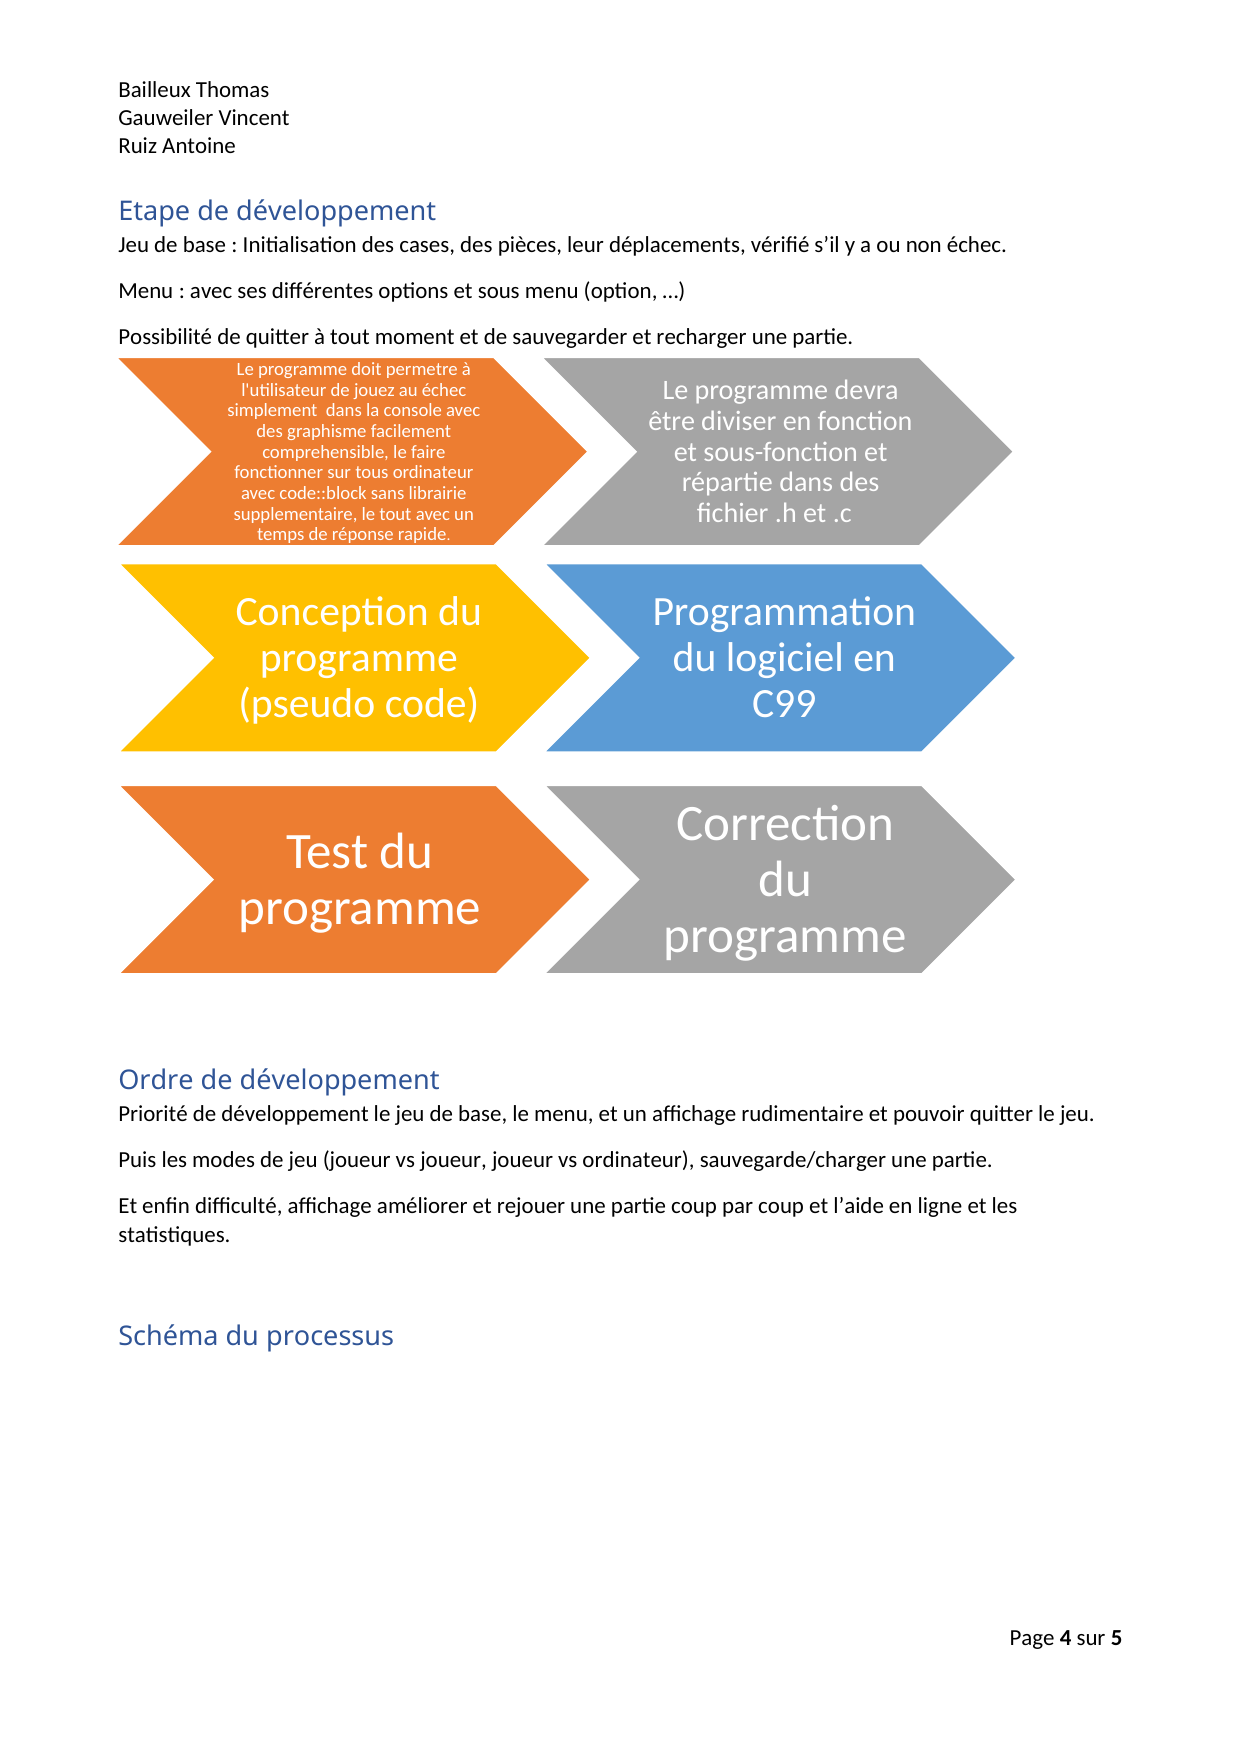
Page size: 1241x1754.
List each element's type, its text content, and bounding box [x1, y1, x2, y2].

text Priorité de développement le jeu de base, le menu, et un affichage rudimentaire et pouvoir quitter le jeu. [118, 1099, 1122, 1127]
subtitle Ordre de développement [118, 1060, 1122, 1097]
text Possibilité de quitter à tout moment et de sauvegarder et recharger une partie. [118, 322, 1122, 350]
subtitle Etape de développement [118, 191, 1122, 228]
text Puis les modes de jeu (joueur vs joueur, joueur vs ordinateur), sauvegarde/charger une partie. [118, 1145, 1122, 1173]
text Et enfin difficulté, affichage améliorer et rejouer une partie coup par coup et l’aide en ligne et les statistiques. [118, 1191, 1122, 1248]
subtitle Schéma du processus [118, 1317, 1122, 1354]
text Menu : avec ses différentes options et sous menu (option, …) [118, 276, 1122, 304]
text Jeu de base : Initialisation des cases, des pièces, leur déplacements, vérifié s’il y a ou non échec. [118, 230, 1122, 258]
